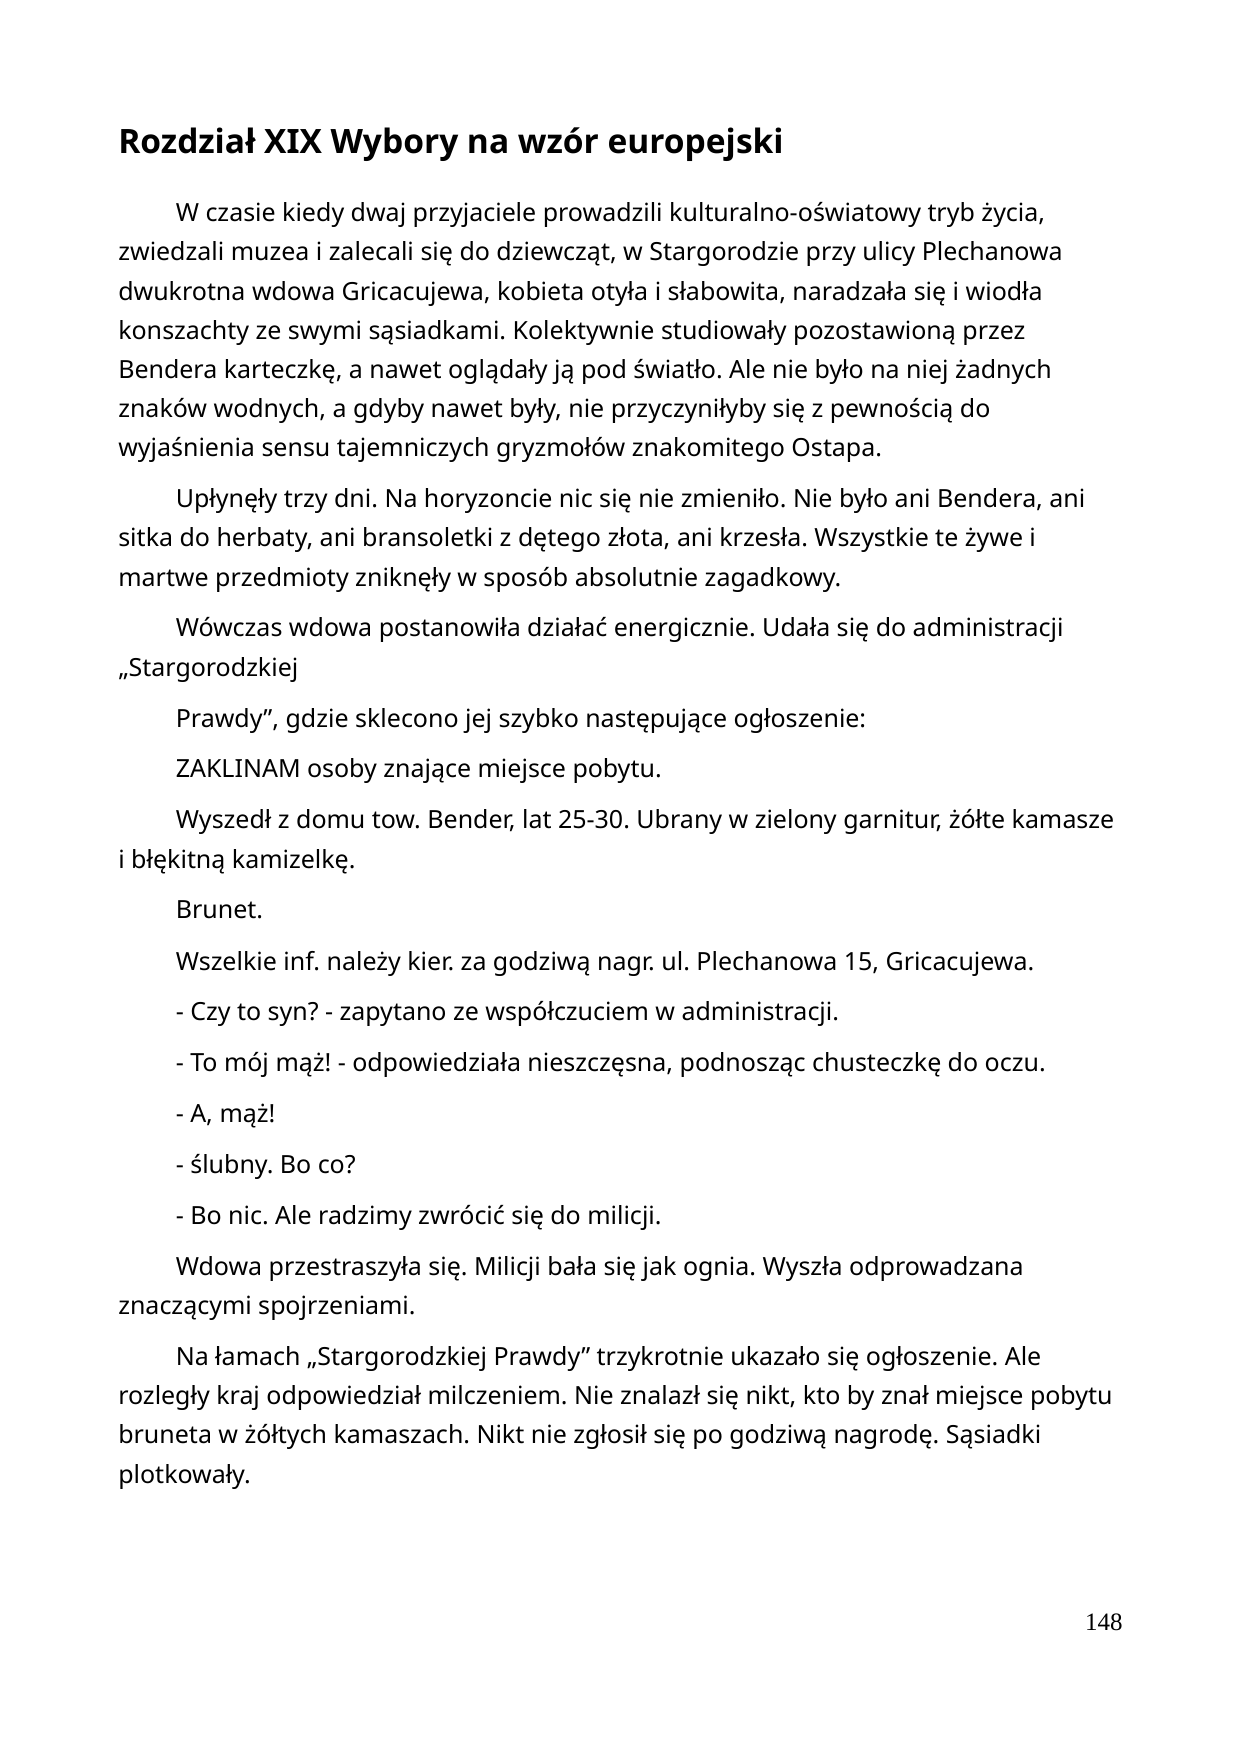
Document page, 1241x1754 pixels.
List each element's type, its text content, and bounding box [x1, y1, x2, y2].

text - ślubny. Bo co? [118, 1147, 1122, 1181]
text Brunet. [118, 892, 1122, 926]
text - Czy to syn? - zapytano ze współczuciem w administracji. [118, 994, 1122, 1028]
text Prawdy”, gdzie sklecono jej szybko następujące ogłoszenie: [118, 700, 1122, 734]
text Wówczas wdowa postanowiła działać energicznie. Udała się do administracji „Stargorodzkiej [118, 610, 1122, 683]
text W czasie kiedy dwaj przyjaciele prowadzili kulturalno-oświatowy tryb życia, zwiedzali muzea i zalecali się do dziewcząt, w Stargorodzie przy ulicy Plechanowa dwukrotna wdowa Gricacujewa, kobieta otyła i słabowita, naradzała się i wiodła konszachty ze swymi sąsiadkami. Kolektywnie studiowały pozostawioną przez Bendera karteczkę, a nawet oglądały ją pod światło. Ale nie było na niej żadnych znaków wodnych, a gdyby nawet były, nie przyczyniłyby się z pewnością do wyjaśnienia sensu tajemniczych gryzmołów znakomitego Ostapa. [118, 195, 1122, 464]
text ZAKLINAM osoby znające miejsce pobytu. [118, 751, 1122, 785]
text - Bo nic. Ale radzimy zwrócić się do milicji. [118, 1198, 1122, 1232]
text Wyszedł z domu tow. Bender, lat 25-30. Ubrany w zielony garnitur, żółte kamasze i błękitną kamizelkę. [118, 802, 1122, 875]
text Upłynęły trzy dni. Na horyzoncie nic się nie zmieniło. Nie było ani Bendera, ani sitka do herbaty, ani bransoletki z dętego złota, ani krzesła. Wszystkie te żywe i martwe przedmioty zniknęły w sposób absolutnie zagadkowy. [118, 481, 1122, 593]
subtitle Rozdział XIX Wybory na wzór europejski [118, 118, 1122, 164]
text Na łamach „Stargorodzkiej Prawdy” trzykrotnie ukazało się ogłoszenie. Ale rozległy kraj odpowiedział milczeniem. Nie znalazł się nikt, kto by znał miejsce pobytu bruneta w żółtych kamaszach. Nikt nie zgłosił się po godziwą nagrodę. Sąsiadki plotkowały. [118, 1339, 1122, 1490]
text - To mój mąż! - odpowiedziała nieszczęsna, podnosząc chusteczkę do oczu. [118, 1045, 1122, 1079]
text Wszelkie inf. należy kier. za godziwą nagr. ul. Plechanowa 15, Gricacujewa. [118, 943, 1122, 977]
text - A, mąż! [118, 1096, 1122, 1130]
text Wdowa przestraszyła się. Milicji bała się jak ognia. Wyszła odprowadzana znaczącymi spojrzeniami. [118, 1249, 1122, 1322]
